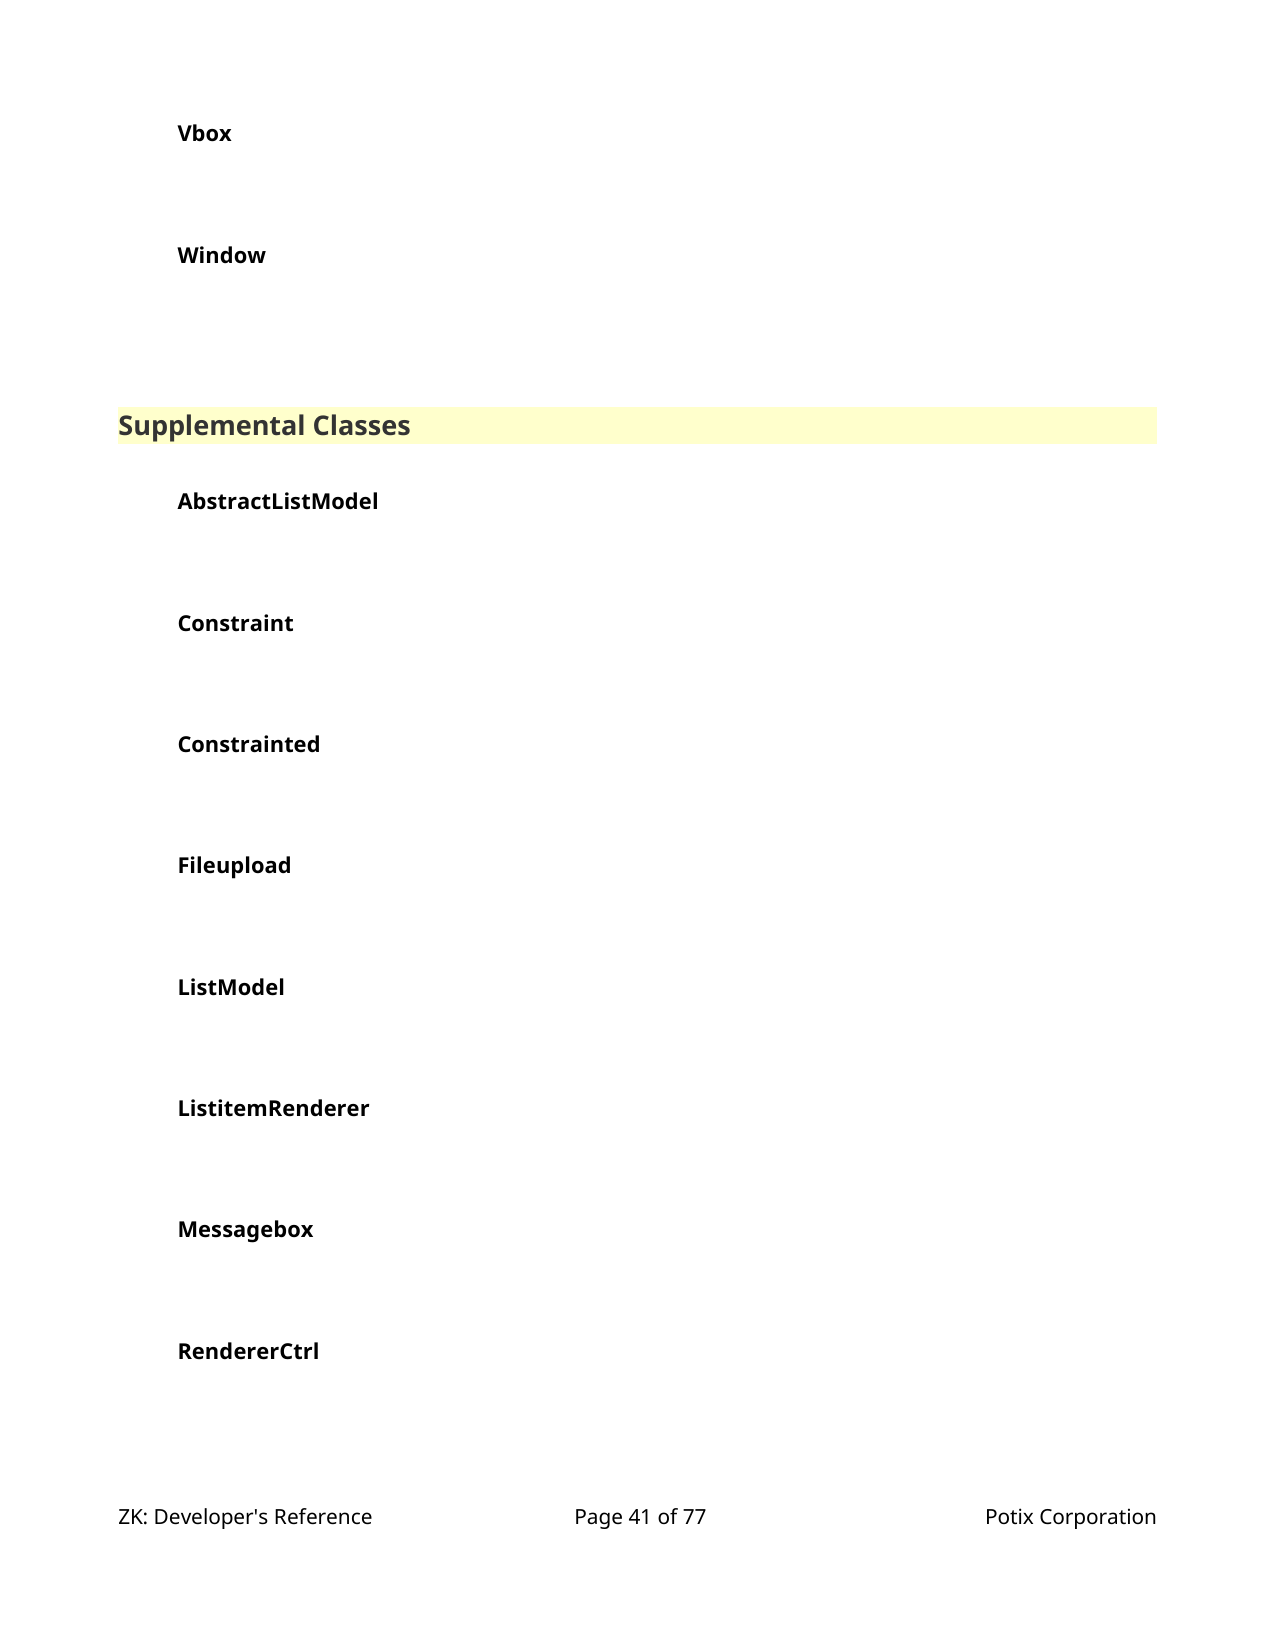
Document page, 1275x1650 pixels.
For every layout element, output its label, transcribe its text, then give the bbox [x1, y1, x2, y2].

subtitle Vbox [177, 118, 1157, 148]
subtitle Constrainted [177, 729, 1157, 759]
subtitle ListitemRenderer [177, 1093, 1157, 1123]
subtitle Messagebox [177, 1214, 1157, 1244]
subtitle RendererCtrl [177, 1336, 1157, 1366]
subtitle ListModel [177, 972, 1157, 1002]
subtitle Window [177, 239, 1157, 269]
subtitle Constraint [177, 607, 1157, 637]
subtitle Supplemental Classes [118, 407, 1157, 444]
subtitle AbstractListModel [177, 486, 1157, 516]
subtitle Fileupload [177, 850, 1157, 880]
